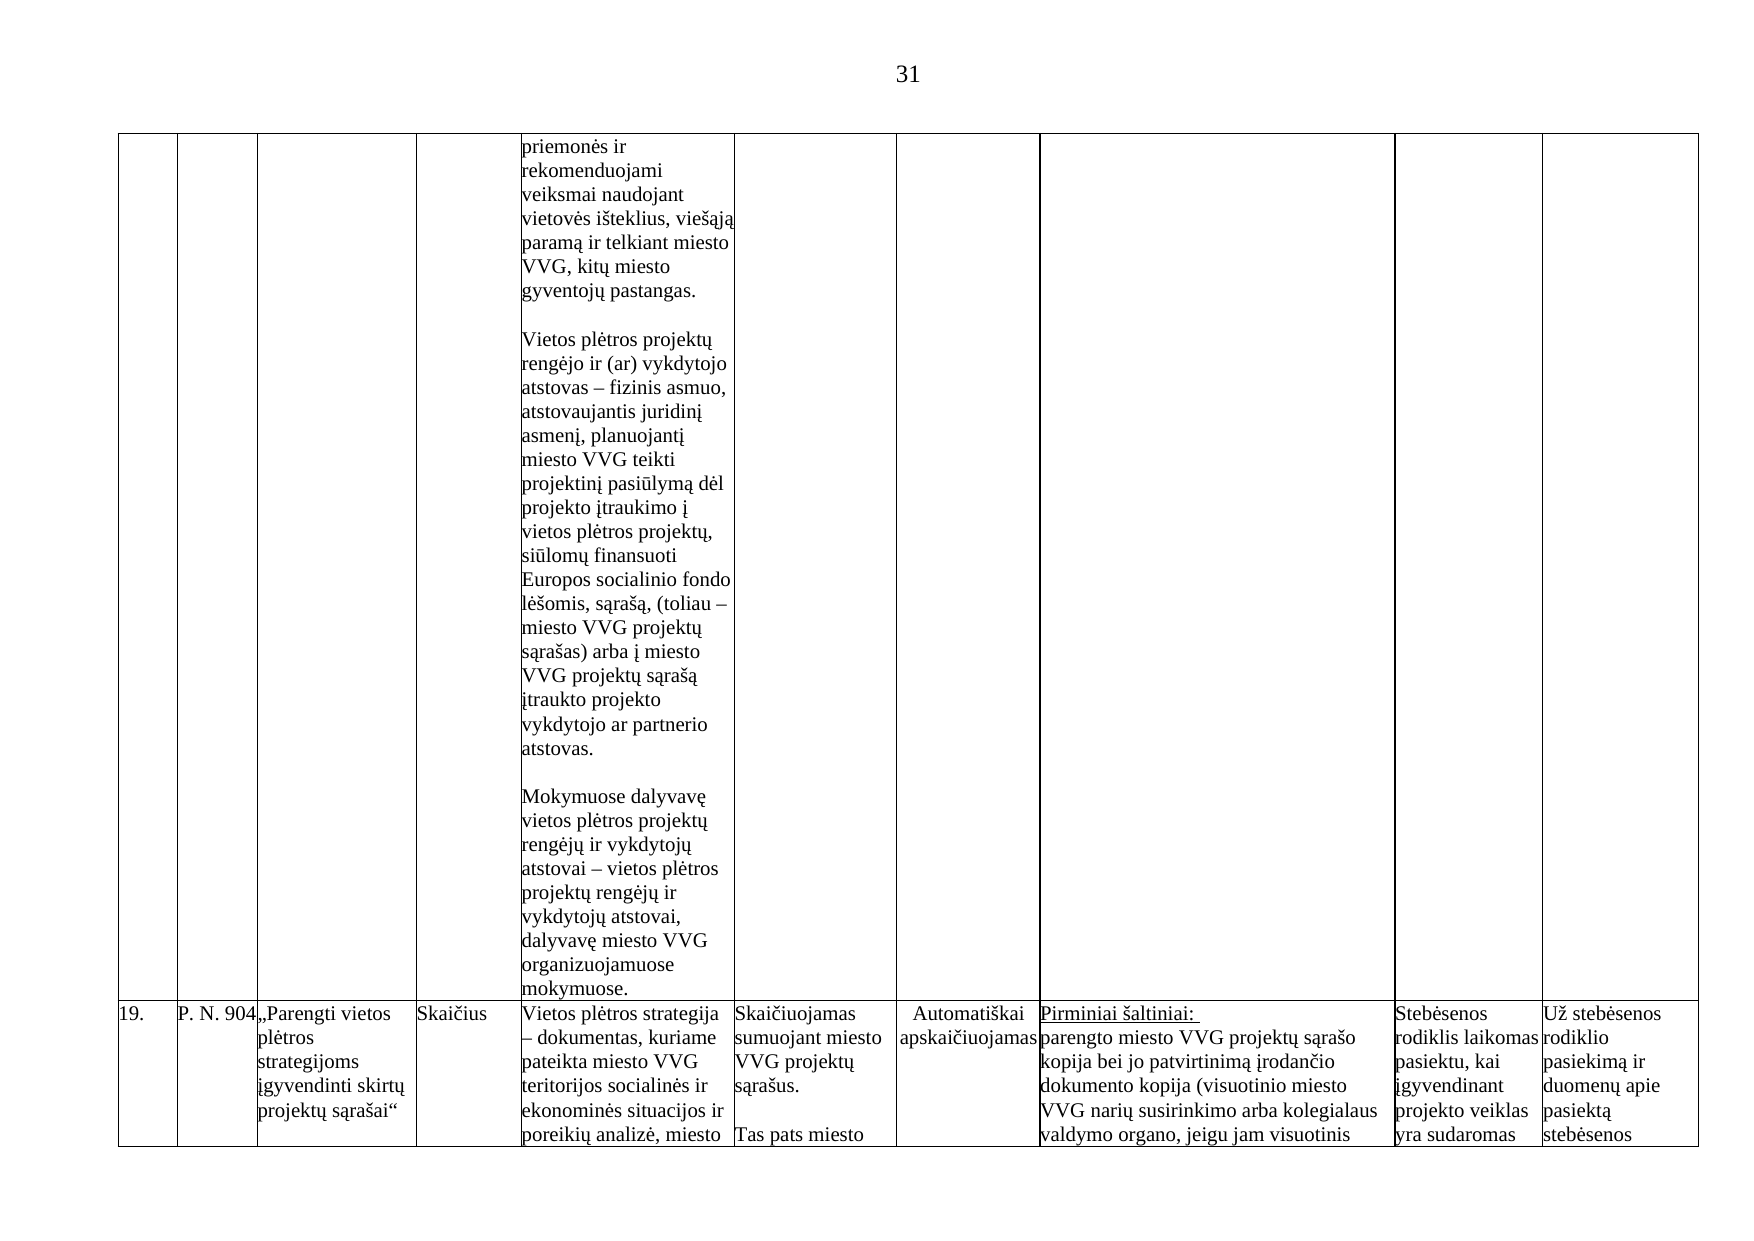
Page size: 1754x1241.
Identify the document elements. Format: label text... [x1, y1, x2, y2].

table_cell [1543, 134, 1698, 1000]
table_cell Automatiškai apskaičiuojamas [897, 1001, 1039, 1146]
table_cell Vietos plėtros strategija – dokumentas, kuriame pateikta miesto VVG teritorijos socialinės ir ekonominės situacijos ir poreikių analizė, miesto [522, 1001, 734, 1146]
table_cell [178, 134, 257, 1000]
table_cell [1041, 134, 1394, 1000]
table_cell Stebėsenos rodiklis laikomas pasiektu, kai įgyvendinant projekto veiklas yra sudaromas [1396, 1001, 1542, 1146]
table_cell 19. [119, 1001, 177, 1146]
table_cell „Parengti vietos plėtros strategijoms įgyvendinti skirtų projektų sąrašai“ [258, 1001, 416, 1146]
table_cell Skaičiuojamas sumuojant miesto VVG projektų sąrašus. Tas pats miesto [735, 1001, 896, 1146]
table_cell [417, 134, 521, 1000]
table_cell [1396, 134, 1542, 1000]
table_cell [258, 134, 416, 1000]
table_cell Pirminiai šaltiniai: parengto miesto VVG projektų sąrašo kopija bei jo patvirtinimą įrodančio dokumento kopija (visuotinio miesto VVG narių susirinkimo arba kolegialaus valdymo organo, jeigu jam visuotinis [1041, 1001, 1394, 1146]
table_cell [735, 134, 896, 1000]
table_cell Skaičius [417, 1001, 521, 1146]
table_cell [119, 134, 177, 1000]
table_cell P. N. 904 [178, 1001, 257, 1146]
table_cell priemonės ir rekomenduojami veiksmai naudojant vietovės išteklius, viešąją paramą ir telkiant miesto VVG, kitų miesto gyventojų pastangas. Vietos plėtros projektų rengėjo ir (ar) vykdytojo atstovas – fizinis asmuo, atstovaujantis juridinį asmenį, planuojantį miesto VVG teikti projektinį pasiūlymą dėl projekto įtraukimo į vietos plėtros projektų, siūlomų finansuoti Europos socialinio fondo lėšomis, sąrašą, (toliau – miesto VVG projektų sąrašas) arba į miesto VVG projektų sąrašą įtraukto projekto vykdytojo ar partnerio atstovas. Mokymuose dalyvavę vietos plėtros projektų rengėjų ir vykdytojų atstovai – vietos plėtros projektų rengėjų ir vykdytojų atstovai, dalyvavę miesto VVG organizuojamuose mokymuose. [522, 134, 734, 1000]
table_cell [897, 134, 1039, 1000]
table_cell Už stebėsenos rodiklio pasiekimą ir duomenų apie pasiektą stebėsenos [1543, 1001, 1698, 1146]
